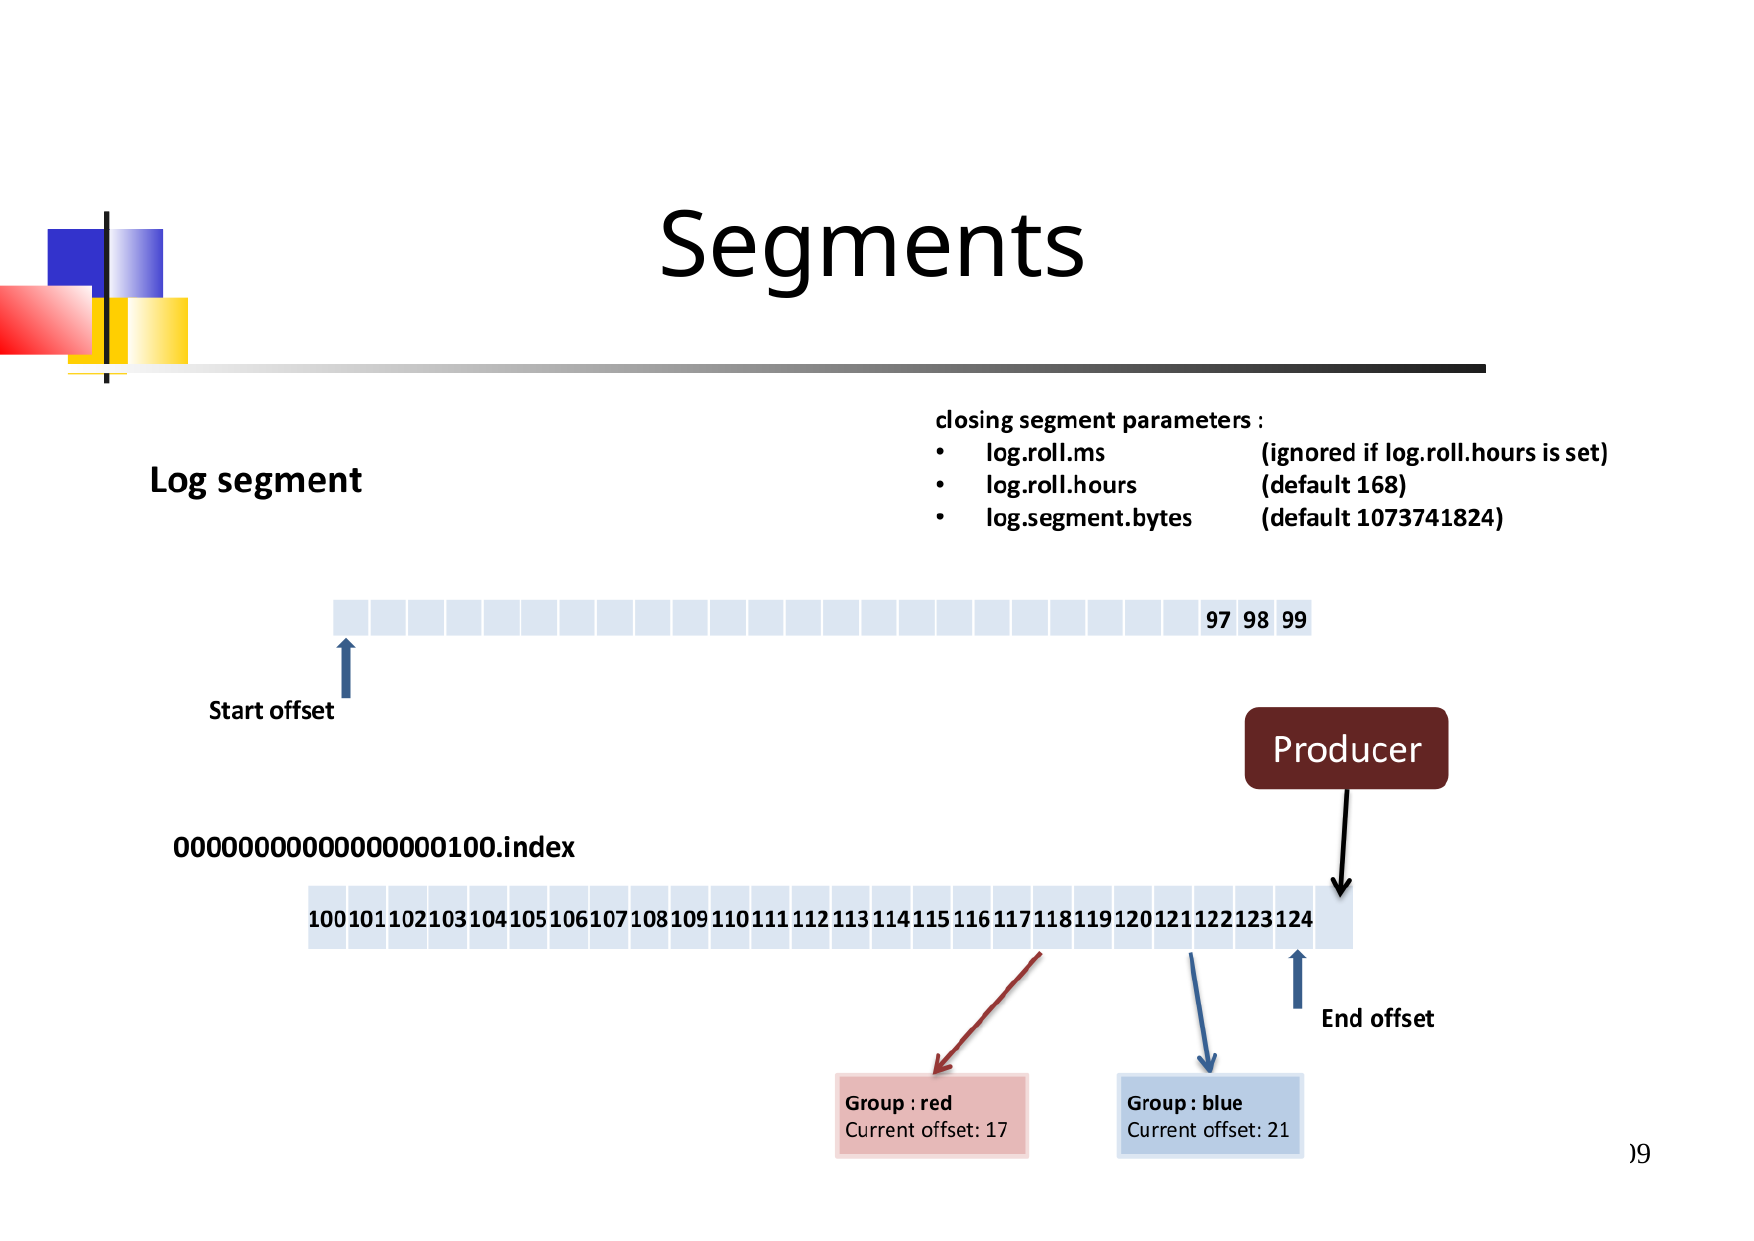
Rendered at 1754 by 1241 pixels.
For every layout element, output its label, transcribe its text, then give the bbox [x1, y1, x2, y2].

title Segments [179, 139, 1567, 351]
picture [127, 373, 1630, 1191]
